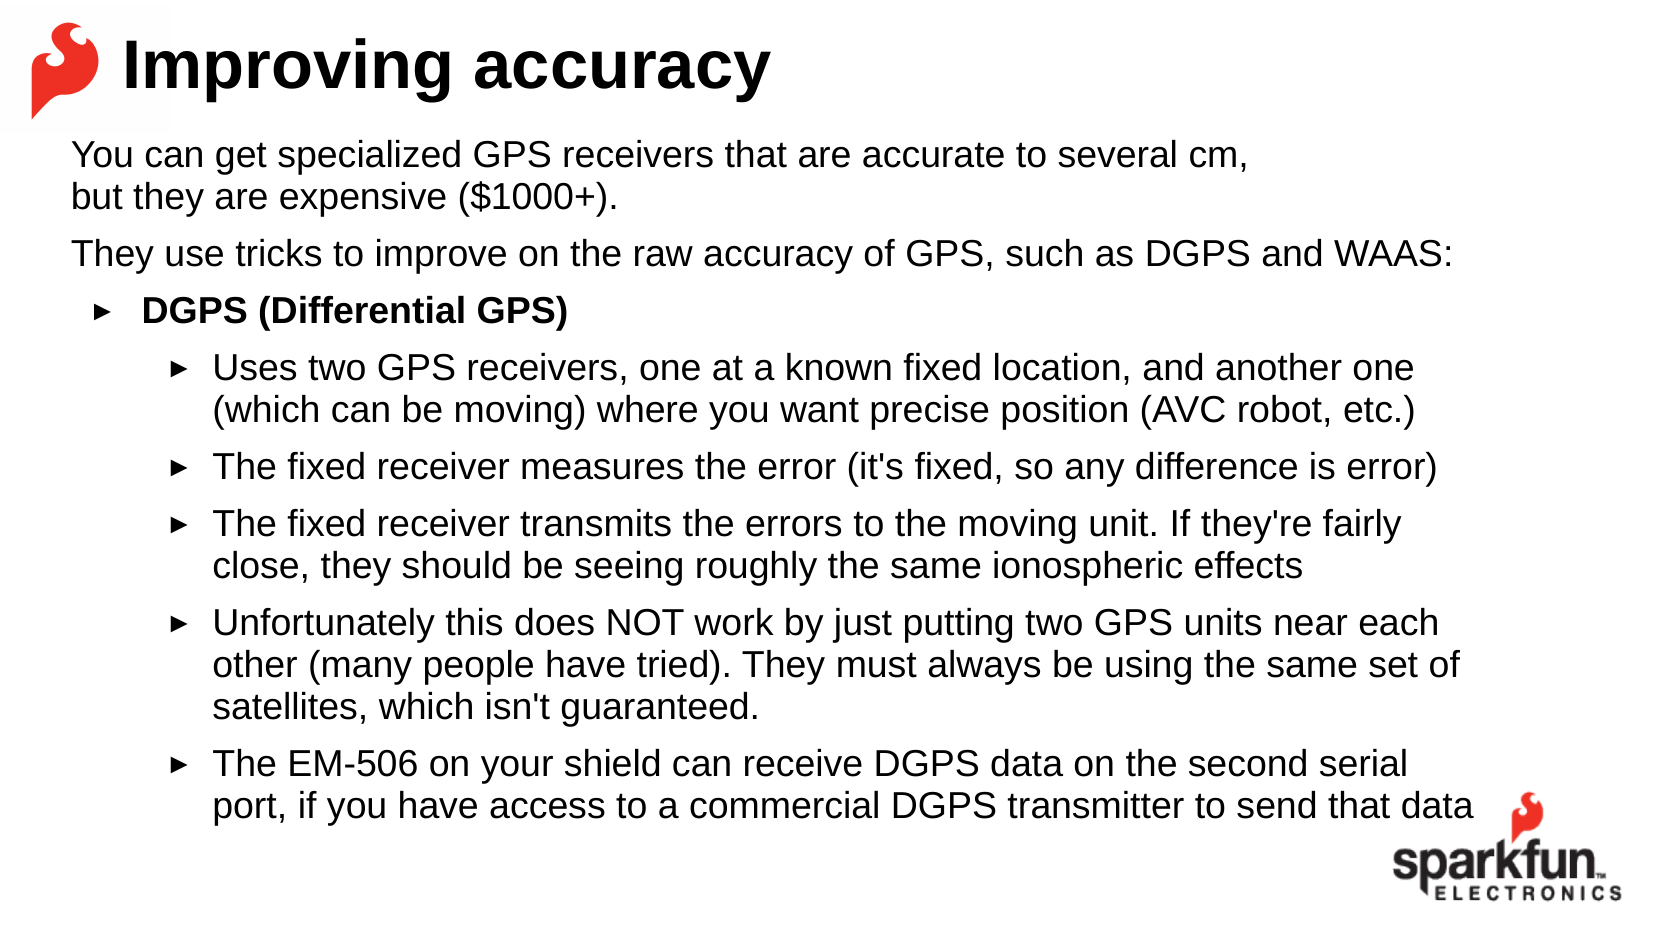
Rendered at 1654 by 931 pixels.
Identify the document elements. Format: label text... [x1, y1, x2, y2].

picture [1363, 749, 1651, 926]
list You can get specialized GPS receivers that are accurate to several cm, but they are expensive ($1000+). They use tricks to improve on the raw accuracy of GPS, such as DGPS and WAAS: DGPS (Differential GPS) Uses two GPS receivers, one at a known fixed location, and another one (which can be moving) where you want precise position (AVC robot, etc.) The fixed receiver measures the error (it's fixed, so any difference is error) The fixed receiver transmits the errors to the moving unit. If they're fairly close, they should be seeing roughly the same ionospheric effects Unfortunately this does NOT work by just putting two GPS units near each other (many people have tried). They must always be using the same set of satellites, which isn't guaranteed. The EM-506 on your shield can receive DGPS data on the second serial port, if you have access to a commercial DGPS transmitter to send that data [0, 133, 1489, 887]
picture [0, 5, 171, 133]
title Improving accuracy [122, 26, 1546, 104]
